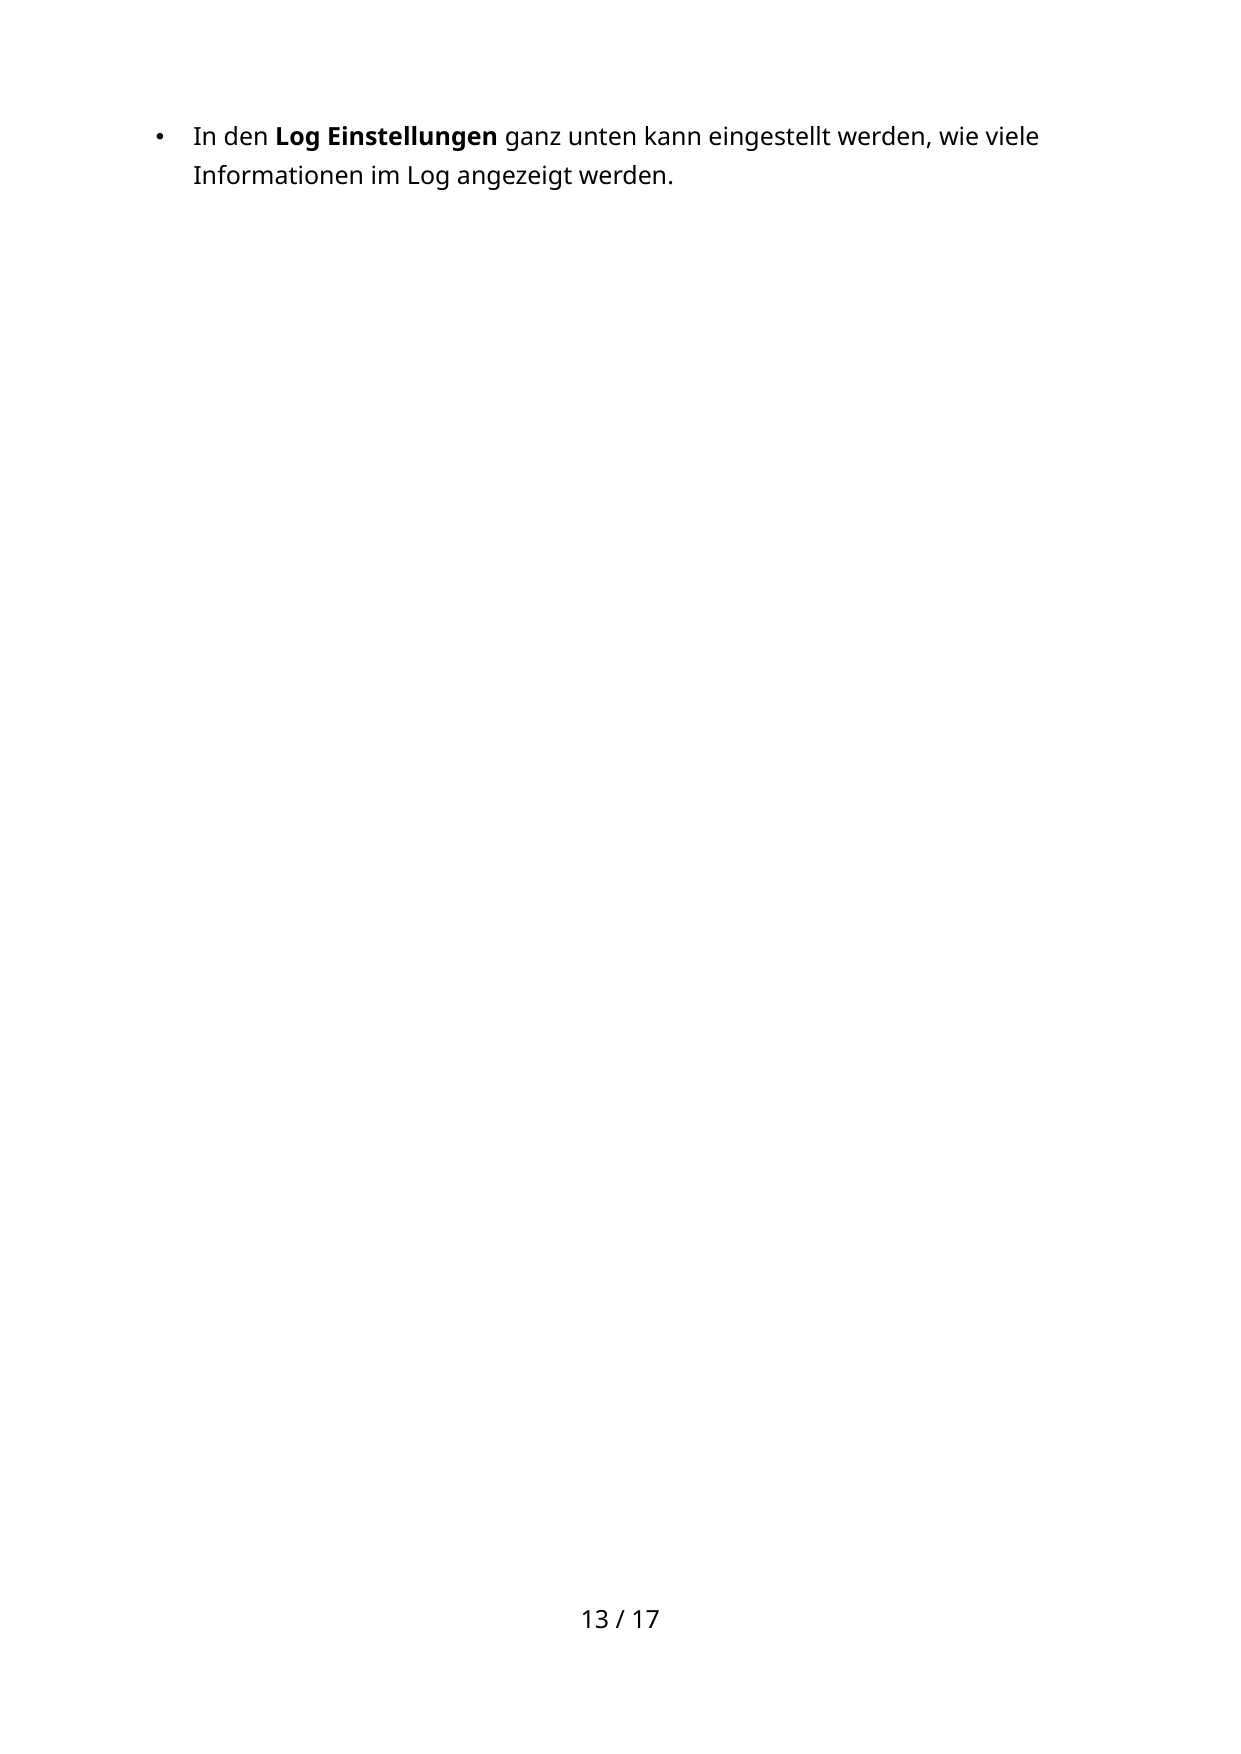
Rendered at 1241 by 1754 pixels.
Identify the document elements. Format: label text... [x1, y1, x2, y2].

list In den Log Einstellungen ganz unten kann eingestellt werden, wie viele Informationen im Log angezeigt werden. [156, 118, 1122, 191]
